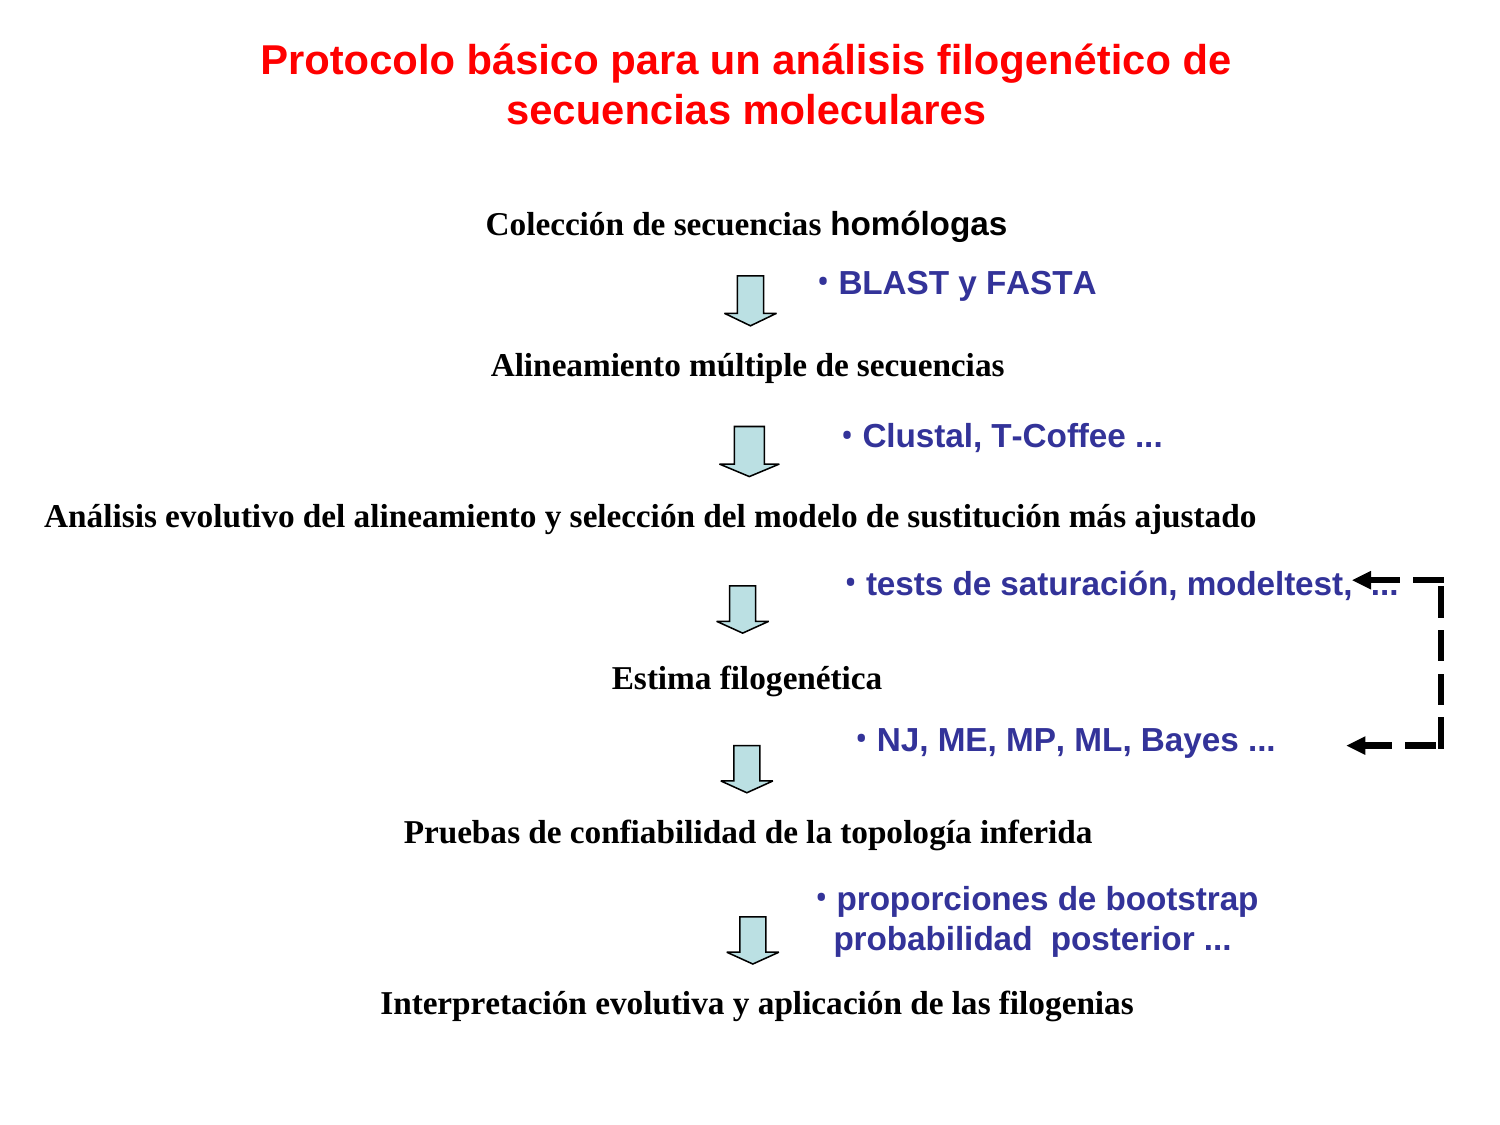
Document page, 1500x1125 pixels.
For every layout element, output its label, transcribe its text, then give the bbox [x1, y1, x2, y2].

text_box [716, 585, 769, 634]
text_box tests de saturación, modeltest, ... [829, 554, 1424, 610]
text_box Colección de secuencias homólogas [470, 194, 1023, 250]
text_box [724, 275, 777, 326]
text_box [726, 916, 779, 965]
text_box Pruebas de confiabilidad de la topología inferida [389, 802, 1109, 898]
text_box BLAST y FASTA [802, 253, 1113, 309]
text_box [719, 426, 780, 477]
text_box Interpretación evolutiva y aplicación de las filogenias [365, 973, 1151, 1030]
text_box Análisis evolutivo del alineamiento y selección del modelo de sustitución más ajustado [29, 486, 1465, 543]
text_box NJ, ME, MP, ML, Bayes ... [840, 710, 1301, 766]
text_box proporciones de bootstrap probabilidad posterior ... [800, 869, 1284, 965]
text_box [720, 745, 773, 793]
text_box Alineamiento múltiple de secuencias [123, 335, 1373, 392]
text_box Estima filogenética [597, 648, 898, 705]
text_box Protocolo básico para un análisis filogenético de secuencias moleculares [192, 24, 1300, 141]
text_box Clustal, T-Coffee ... [826, 406, 1188, 463]
